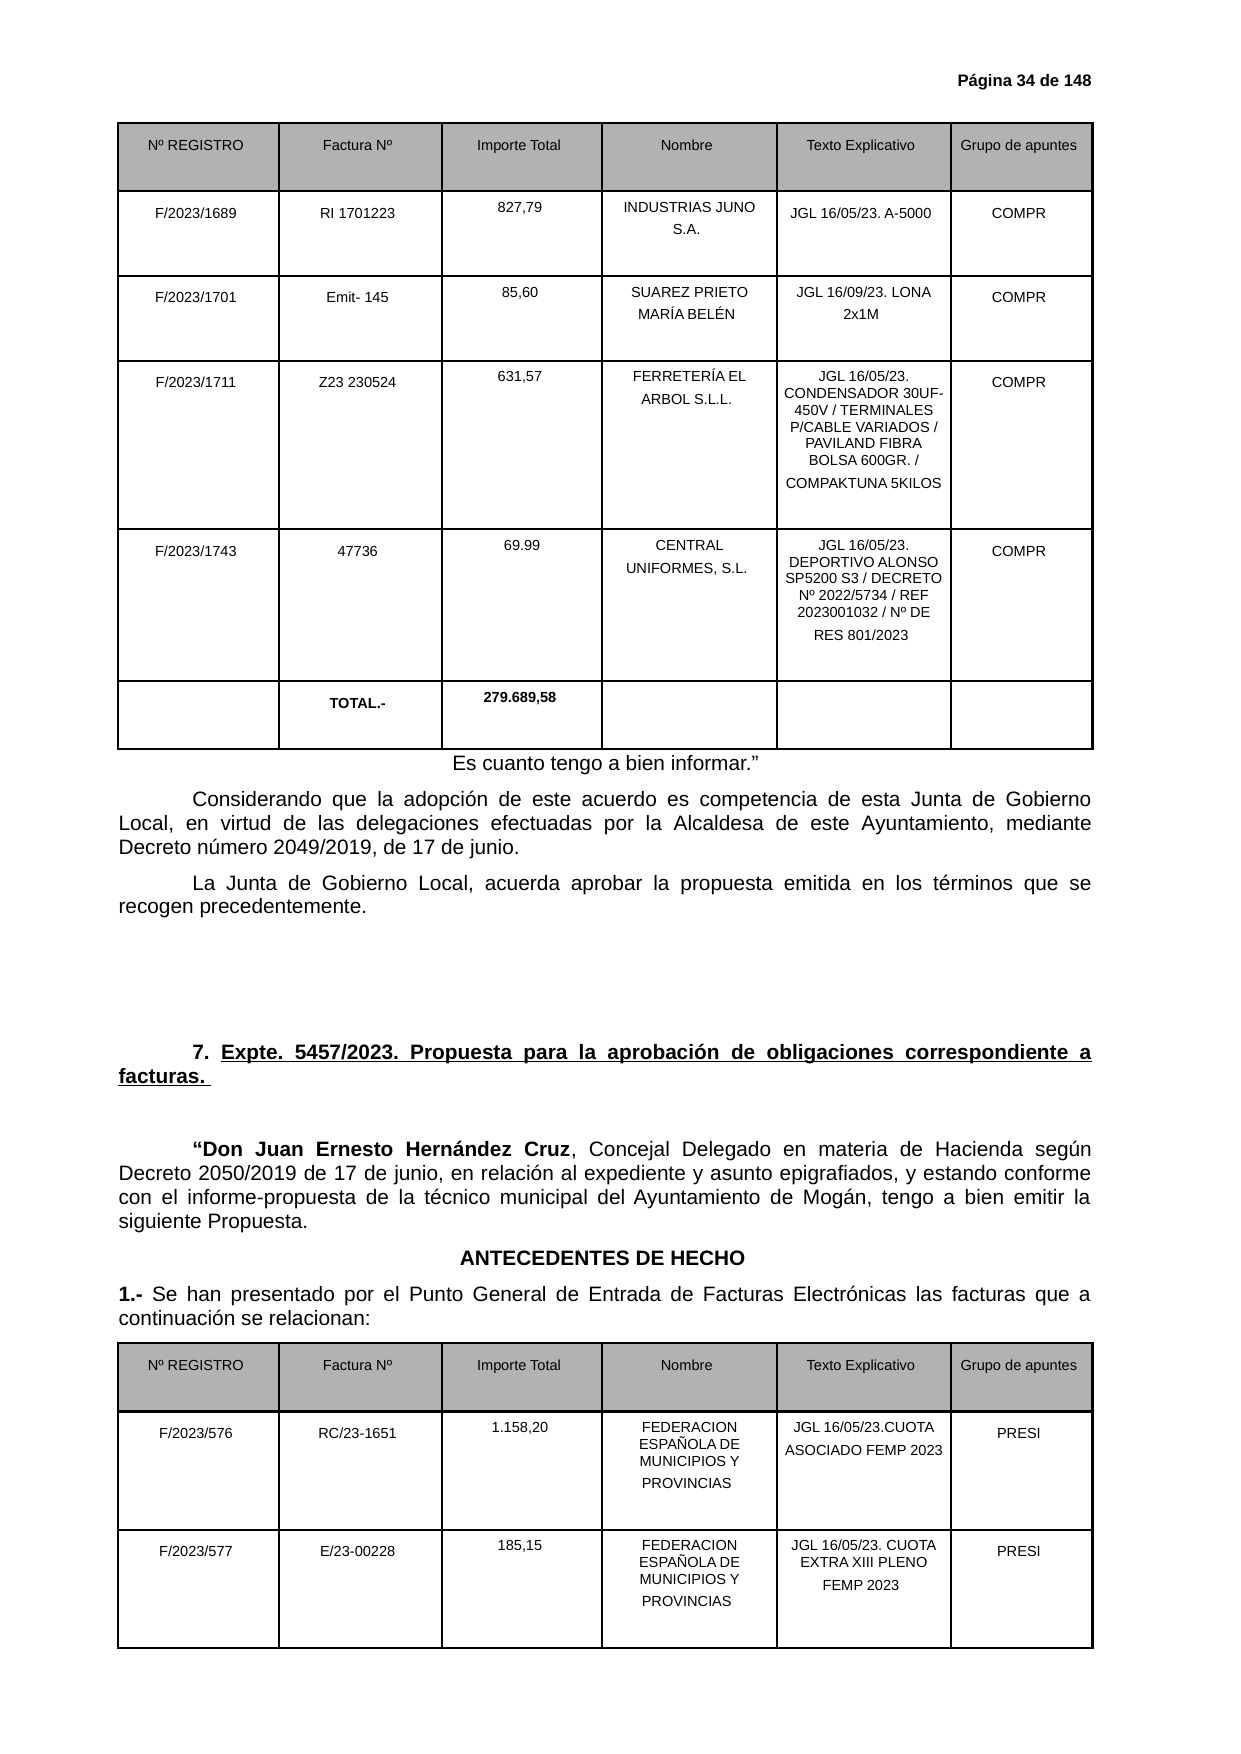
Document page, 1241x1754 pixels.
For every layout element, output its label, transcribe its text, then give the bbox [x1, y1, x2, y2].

table_cell [952, 682, 1091, 748]
table_cell F/2023/576 [119, 1413, 278, 1529]
table_cell INDUSTRIAS JUNO S.A. [603, 192, 776, 275]
table_header Nombre [603, 1344, 776, 1410]
table_cell [119, 682, 278, 748]
table_cell PRESI [952, 1531, 1091, 1647]
table_cell [603, 682, 776, 748]
table_header Importe Total [443, 124, 601, 190]
table_header Nombre [603, 124, 776, 190]
table_cell TOTAL.- [280, 682, 441, 748]
table_header Texto Explicativo [778, 124, 950, 190]
table_cell 279.689,58 [443, 682, 601, 748]
table_header Nº REGISTRO [119, 1344, 278, 1410]
table_cell F/2023/1701 [119, 277, 278, 360]
table_cell RI 1701223 [280, 192, 441, 275]
text ANTECEDENTES DE HECHO [118, 1245, 1092, 1269]
table_cell JGL 16/05/23. DEPORTIVO ALONSO SP5200 S3 / DECRETO Nº 2022/5734 / REF 2023001032 / Nº DE RES 801/2023 [778, 530, 950, 680]
table_cell JGL 16/05/23. CONDENSADOR 30UF-450V / TERMINALES P/CABLE VARIADOS / PAVILAND FIBRA BOLSA 600GR. / COMPAKTUNA 5KILOS [778, 362, 950, 528]
table_cell JGL 16/05/23. CUOTA EXTRA XIII PLENO FEMP 2023 [778, 1531, 950, 1647]
table_cell FEDERACION ESPAÑOLA DE MUNICIPIOS Y PROVINCIAS [603, 1413, 776, 1529]
table_cell COMPR [952, 277, 1091, 360]
table_cell E/23-00228 [280, 1531, 441, 1647]
table_cell 827,79 [443, 192, 601, 275]
table_cell 631,57 [443, 362, 601, 528]
table_cell F/2023/1743 [119, 530, 278, 680]
table_cell 69,99 [443, 530, 601, 680]
table_cell Z23 230524 [280, 362, 441, 528]
text Considerando que la adopción de este acuerdo es competencia de esta Junta de Gobierno Local, en virtud de las delegaciones efectuadas por la Alcaldesa de este Ayuntamiento, mediante Decreto número 2049/2019, de 17 de junio. [118, 787, 1092, 859]
table_cell JGL 16/05/23.CUOTA ASOCIADO FEMP 2023 [778, 1413, 950, 1529]
table_cell 85,60 [443, 277, 601, 360]
table_cell F/2023/1689 [119, 192, 278, 275]
table_cell COMPR [952, 192, 1091, 275]
table_cell RC/23-1651 [280, 1413, 441, 1529]
table_cell COMPR [952, 530, 1091, 680]
table_header Texto Explicativo [778, 1344, 950, 1410]
text La Junta de Gobierno Local, acuerda aprobar la propuesta emitida en los términos que se recogen precedentemente. [118, 870, 1092, 918]
table_cell [778, 682, 950, 748]
table_header Grupo de apuntes [952, 1344, 1091, 1410]
table_cell F/2023/577 [119, 1531, 278, 1647]
table_header Nº REGISTRO [119, 124, 278, 190]
table_cell 47736 [280, 530, 441, 680]
table_cell FERRETERÍA EL ARBOL S.L.L. [603, 362, 776, 528]
table_header Factura Nº [280, 124, 441, 190]
text “Don Juan Ernesto Hernández Cruz, Concejal Delegado en materia de Hacienda según Decreto 2050/2019 de 17 de junio, en relación al expediente y asunto epigrafiados, y estando conforme con el informe-propuesta de la técnico municipal del Ayuntamiento de Mogán, tengo a bien emitir la siguiente Propuesta. [118, 1137, 1092, 1233]
table_cell 185,15 [443, 1531, 601, 1647]
text 7. Expte. 5457/2023. Propuesta para la aprobación de obligaciones correspondiente a facturas. [118, 1040, 1092, 1088]
table_cell SUAREZ PRIETO MARÍA BELÉN [603, 277, 776, 360]
table_cell CENTRAL UNIFORMES, S.L. [603, 530, 776, 680]
table_cell 1.158,20 [443, 1413, 601, 1529]
table_cell PRESI [952, 1413, 1091, 1529]
table_header Factura Nº [280, 1344, 441, 1410]
text Es cuanto tengo a bien informar.” [118, 750, 1092, 774]
table_cell COMPR [952, 362, 1091, 528]
table_cell FEDERACION ESPAÑOLA DE MUNICIPIOS Y PROVINCIAS [603, 1531, 776, 1647]
table_cell JGL 16/05/23. A-5000 [778, 192, 950, 275]
table_cell F/2023/1711 [119, 362, 278, 528]
table_cell Emit- 145 [280, 277, 441, 360]
table_header Grupo de apuntes [952, 124, 1091, 190]
table_cell JGL 16/09/23. LONA 2x1M [778, 277, 950, 360]
table_header Importe Total [443, 1344, 601, 1410]
text 1.- Se han presentado por el Punto General de Entrada de Facturas Electrónicas las facturas que a continuación se relacionan: [118, 1282, 1092, 1330]
